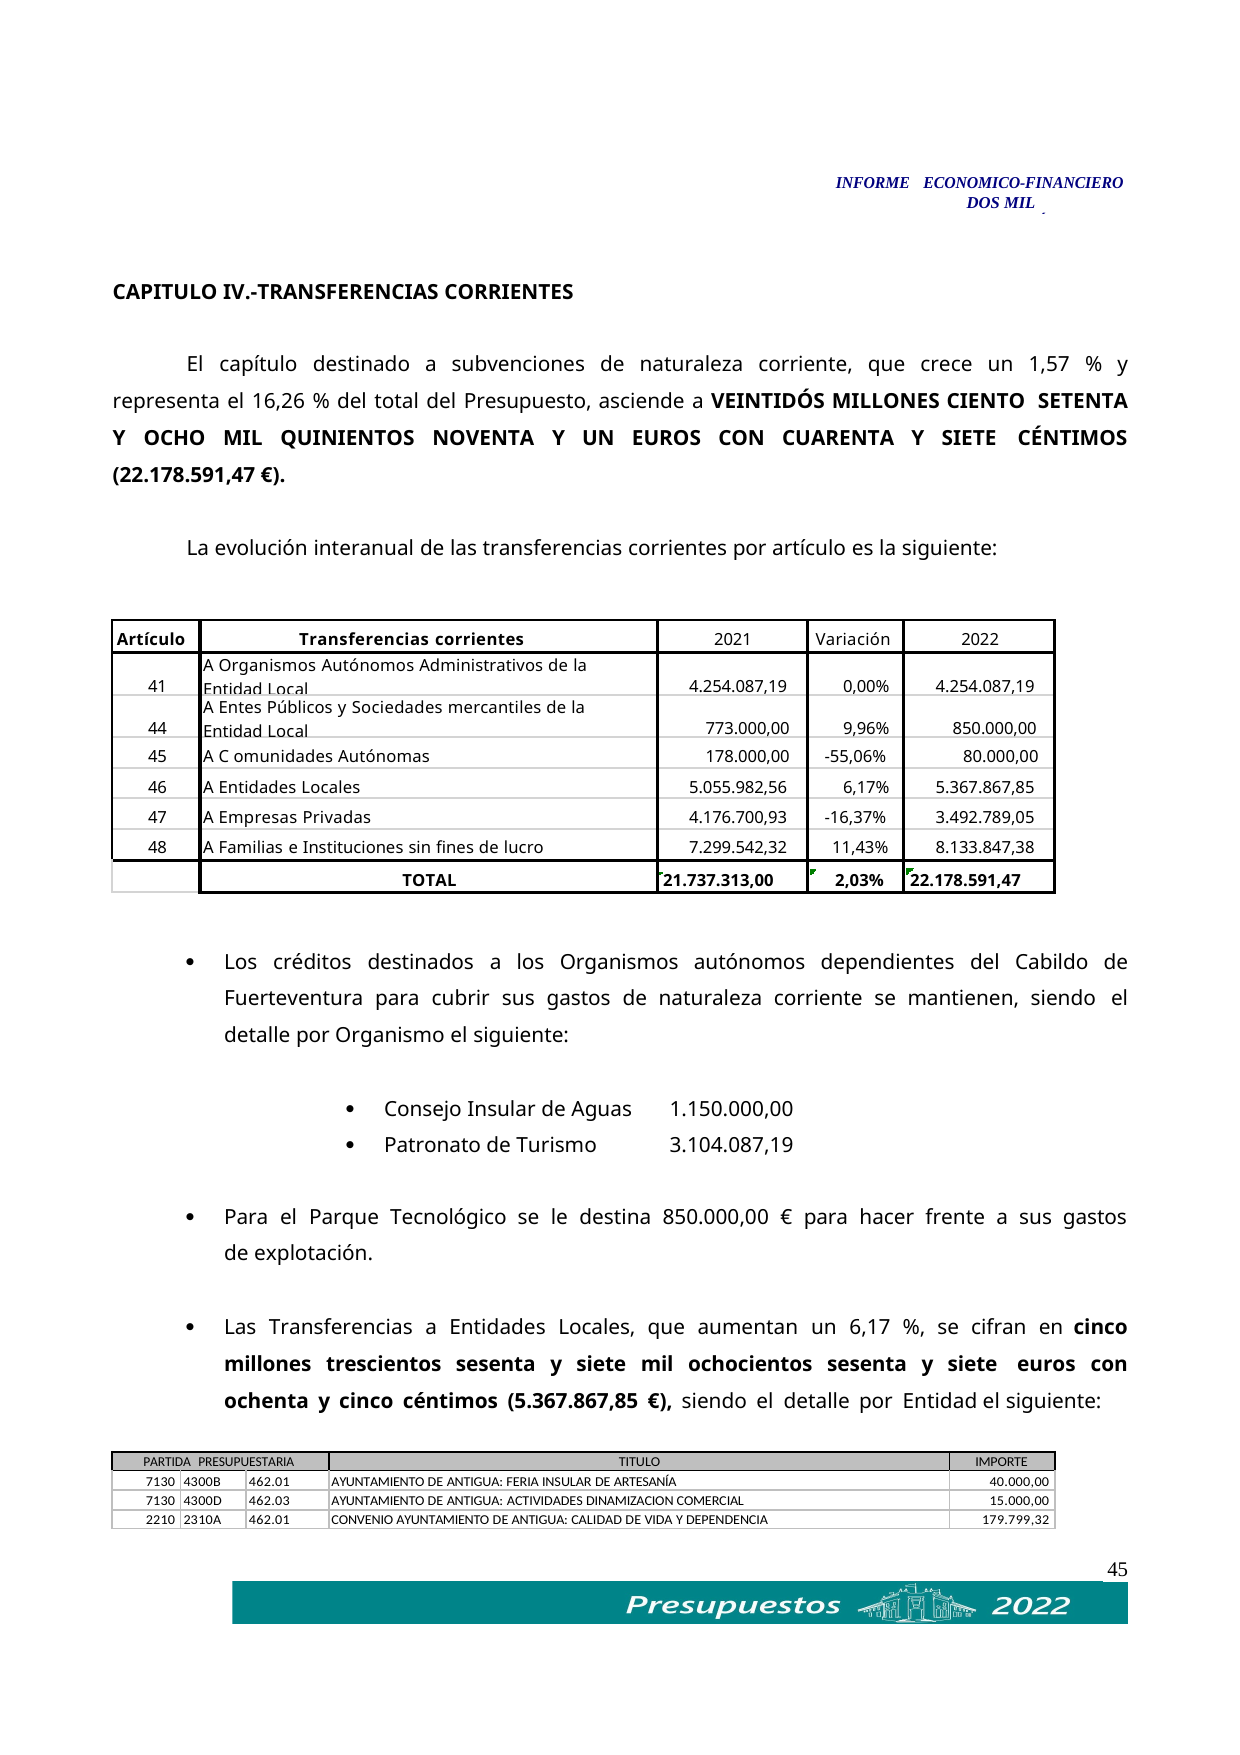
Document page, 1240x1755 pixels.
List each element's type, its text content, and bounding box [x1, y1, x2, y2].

table_cell 462.01 [247, 1511, 328, 1528]
table_header Artículo [113, 621, 198, 651]
table_cell 22.178.591,47 [905, 862, 1053, 891]
table_cell 45 [113, 738, 198, 767]
table_cell 40.000,00 [950, 1471, 1054, 1489]
subtitle CAPITULO IV.-TRANSFERENCIAS CORRIENTES [112, 277, 1139, 305]
list Las Transferencias a Entidades Locales, que aumentan un 6,17 %, se cifran en cinco millones trescientos sesenta y siete mil ochocientos sesenta y siete euros con ochenta y cinco céntimos (5.367.867,85 €), siendo el detalle por Entidad el siguiente: [186, 1312, 1128, 1414]
table_cell 11,43% [809, 830, 902, 859]
table_cell 4300B [181, 1471, 245, 1489]
table_cell [113, 862, 198, 891]
table_cell 80.000,00 [905, 738, 1053, 767]
list Patronato de Turismo 3.104.087,19 [272, 1130, 1139, 1158]
table_cell 850.000,00 [905, 696, 1053, 736]
table_cell A Entes Públicos y Sociedades mercantiles de la Entidad Local [202, 696, 656, 736]
table_cell 4.254.087,19 [905, 654, 1053, 694]
table_cell 4.176.700,93 [659, 799, 806, 828]
table_cell 9,96% [809, 696, 902, 736]
table_cell 5.055.982,56 [659, 769, 806, 797]
table_cell 8.133.847,38 [905, 830, 1053, 859]
text La evolución interanual de las transferencias corrientes por artículo es la siguiente: [186, 533, 1139, 562]
table_cell CONVENIO AYUNTAMIENTO DE ANTIGUA: CALIDAD DE VIDA Y DEPENDENCIA [330, 1511, 949, 1528]
table_cell 462.01 [247, 1471, 328, 1489]
table_cell AYUNTAMIENTO DE ANTIGUA: ACTIVIDADES DINAMIZACION COMERCIAL [330, 1491, 949, 1508]
table_cell 21.737.313,00 [659, 862, 806, 891]
table_header 2022 [905, 621, 1053, 651]
table_cell 7130 [113, 1491, 180, 1508]
table_header IMPORTE [950, 1453, 1054, 1470]
table_cell A C omunidades Autónomas [202, 738, 656, 767]
table_cell 46 [113, 769, 198, 797]
table_cell 2310A [181, 1511, 245, 1528]
table_cell 773.000,00 [659, 696, 806, 736]
table_header Transferencias corrientes [202, 621, 656, 651]
table_cell 48 [113, 830, 198, 859]
table_cell 7.299.542,32 [659, 830, 806, 859]
table_cell 6,17% [809, 769, 902, 797]
table_cell 44 [113, 696, 198, 736]
table_header Variación [809, 621, 902, 651]
table_cell 2,03% [809, 862, 902, 891]
table_cell 2210 [113, 1511, 180, 1528]
table_cell 4.254.087,19 [659, 654, 806, 694]
table_cell -55,06% [809, 738, 902, 767]
list Para el Parque Tecnológico se le destina 850.000,00 € para hacer frente a sus gastos de explotación. [186, 1202, 1128, 1267]
table_cell A Organismos Autónomos Administrativos de la Entidad Local [202, 654, 656, 694]
table_header PARTIDA PRESUPUESTARIA [113, 1453, 328, 1470]
table_cell 179.799,32 [950, 1511, 1054, 1528]
table_cell 5.367.867,85 [905, 769, 1053, 797]
text El capítulo destinado a subvenciones de naturaleza corriente, que crece un 1,57 % y representa el 16,26 % del total del Presupuesto, asciende a VEINTIDÓS MILLONES CIENTO SETENTA Y OCHO MIL QUINIENTOS NOVENTA Y UN EUROS CON CUARENTA Y SIETE CÉNTIMOS (22.178.591,47 €). [112, 349, 1128, 488]
table_cell A Empresas Privadas [202, 799, 656, 828]
table_cell A Entidades Locales [202, 769, 656, 797]
table_cell 4300D [181, 1491, 245, 1508]
table_cell 462.03 [247, 1491, 328, 1508]
table_cell TOTAL [202, 862, 656, 891]
table_header 2021 [659, 621, 806, 651]
table_header TITULO [330, 1453, 949, 1470]
table_cell 7130 [113, 1471, 180, 1489]
table_cell AYUNTAMIENTO DE ANTIGUA: FERIA INSULAR DE ARTESANÍA [330, 1471, 949, 1489]
table_cell 0,00% [809, 654, 902, 694]
table_cell -16,37% [809, 799, 902, 828]
list Los créditos destinados a los Organismos autónomos dependientes del Cabildo de Fuerteventura para cubrir sus gastos de naturaleza corriente se mantienen, siendo el detalle por Organismo el siguiente: [186, 947, 1128, 1049]
list Consejo Insular de Aguas 1.150.000,00 [272, 1094, 1139, 1122]
table_cell 47 [113, 799, 198, 828]
table_cell 3.492.789,05 [905, 799, 1053, 828]
table_cell 178.000,00 [659, 738, 806, 767]
table_cell A Familias e Instituciones sin fines de lucro [202, 830, 656, 859]
table_cell 15.000,00 [950, 1491, 1054, 1508]
table_cell 41 [113, 654, 198, 694]
